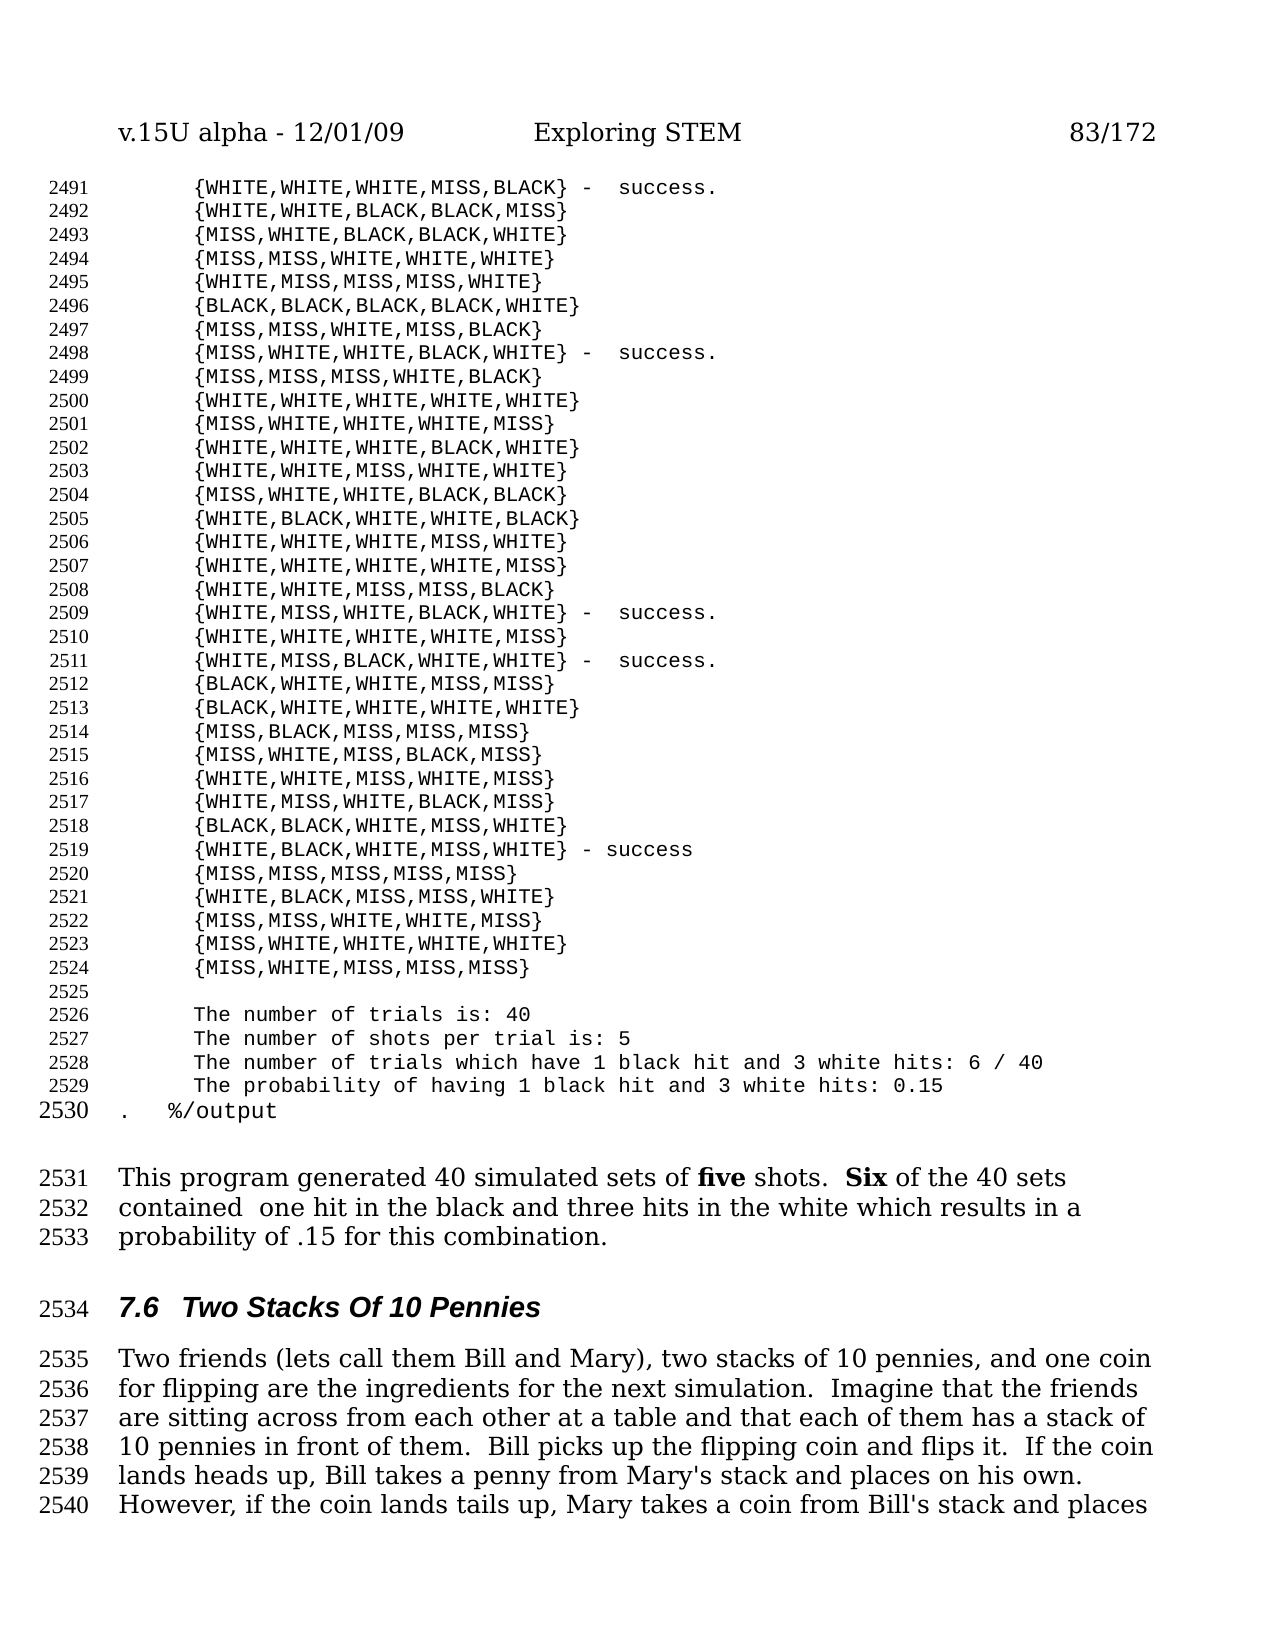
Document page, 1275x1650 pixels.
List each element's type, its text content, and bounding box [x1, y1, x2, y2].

text {BLACK,WHITE,WHITE,MISS,MISS} [118, 673, 1157, 697]
text {WHITE,WHITE,MISS,WHITE,WHITE} [118, 461, 1157, 484]
text {MISS,WHITE,WHITE,BLACK,BLACK} [118, 484, 1157, 508]
text {WHITE,WHITE,BLACK,BLACK,MISS} [118, 200, 1157, 224]
text {WHITE,MISS,BLACK,WHITE,WHITE} - success. [118, 650, 1157, 673]
text {WHITE,WHITE,MISS,WHITE,MISS} [118, 768, 1157, 792]
text {MISS,BLACK,MISS,MISS,MISS} [118, 721, 1157, 744]
text {WHITE,BLACK,WHITE,WHITE,BLACK} [118, 508, 1157, 531]
text {MISS,MISS,WHITE,WHITE,MISS} [118, 910, 1157, 933]
text {WHITE,WHITE,WHITE,WHITE,MISS} [118, 555, 1157, 579]
text {WHITE,BLACK,WHITE,MISS,WHITE} - success [118, 839, 1157, 862]
text The number of trials is: 40 [118, 1004, 1157, 1028]
text {MISS,MISS,MISS,MISS,MISS} [118, 862, 1157, 886]
text {MISS,WHITE,MISS,BLACK,MISS} [118, 744, 1157, 768]
text {BLACK,BLACK,BLACK,BLACK,WHITE} [118, 295, 1157, 319]
text {BLACK,WHITE,WHITE,WHITE,WHITE} [118, 697, 1157, 721]
text The number of trials which have 1 black hit and 3 white hits: 6 / 40 [118, 1052, 1157, 1075]
text Two friends (lets call them Bill and Mary), two stacks of 10 pennies, and one coin for flipping are the ingredients for the next simulation. Imagine that the friends are sitting across from each other at a table and that each of them has a stack of 10 pennies in front of them. Bill picks up the flipping coin and flips it. If the coin lands heads up, Bill takes a penny from Mary's stack and places on his own. However, if the coin lands tails up, Mary takes a coin from Bill's stack and places [118, 1344, 1157, 1519]
text {WHITE,MISS,WHITE,BLACK,WHITE} - success. [118, 602, 1157, 626]
text {MISS,MISS,MISS,WHITE,BLACK} [118, 366, 1157, 389]
text This program generated 40 simulated sets of five shots. Six of the 40 sets contained one hit in the black and three hits in the white which results in a probability of .15 for this combination. [118, 1163, 1157, 1251]
text {WHITE,BLACK,MISS,MISS,WHITE} [118, 886, 1157, 910]
text {MISS,WHITE,WHITE,WHITE,MISS} [118, 413, 1157, 437]
text {WHITE,WHITE,WHITE,WHITE,MISS} [118, 626, 1157, 650]
text {WHITE,WHITE,WHITE,MISS,WHITE} [118, 531, 1157, 555]
text The probability of having 1 black hit and 3 white hits: 0.15 [118, 1075, 1157, 1099]
text {MISS,MISS,WHITE,MISS,BLACK} [118, 319, 1157, 342]
text {WHITE,WHITE,MISS,MISS,BLACK} [118, 579, 1157, 602]
text {MISS,WHITE,MISS,MISS,MISS} [118, 957, 1157, 981]
text {WHITE,MISS,WHITE,BLACK,MISS} [118, 792, 1157, 815]
text {BLACK,BLACK,WHITE,MISS,WHITE} [118, 815, 1157, 839]
text {MISS,MISS,WHITE,WHITE,WHITE} [118, 248, 1157, 271]
text {MISS,WHITE,WHITE,WHITE,WHITE} [118, 933, 1157, 957]
text {WHITE,MISS,MISS,MISS,WHITE} [118, 271, 1157, 295]
text {WHITE,WHITE,WHITE,BLACK,WHITE} [118, 437, 1157, 461]
text {MISS,WHITE,WHITE,BLACK,WHITE} - success. [118, 342, 1157, 366]
subtitle Two Stacks Of 10 Pennies [118, 1290, 1157, 1324]
text . %/output [118, 1099, 1157, 1125]
text {WHITE,WHITE,WHITE,MISS,BLACK} - success. [118, 177, 1157, 200]
text {WHITE,WHITE,WHITE,WHITE,WHITE} [118, 389, 1157, 413]
text {MISS,WHITE,BLACK,BLACK,WHITE} [118, 224, 1157, 248]
text The number of shots per trial is: 5 [118, 1028, 1157, 1052]
